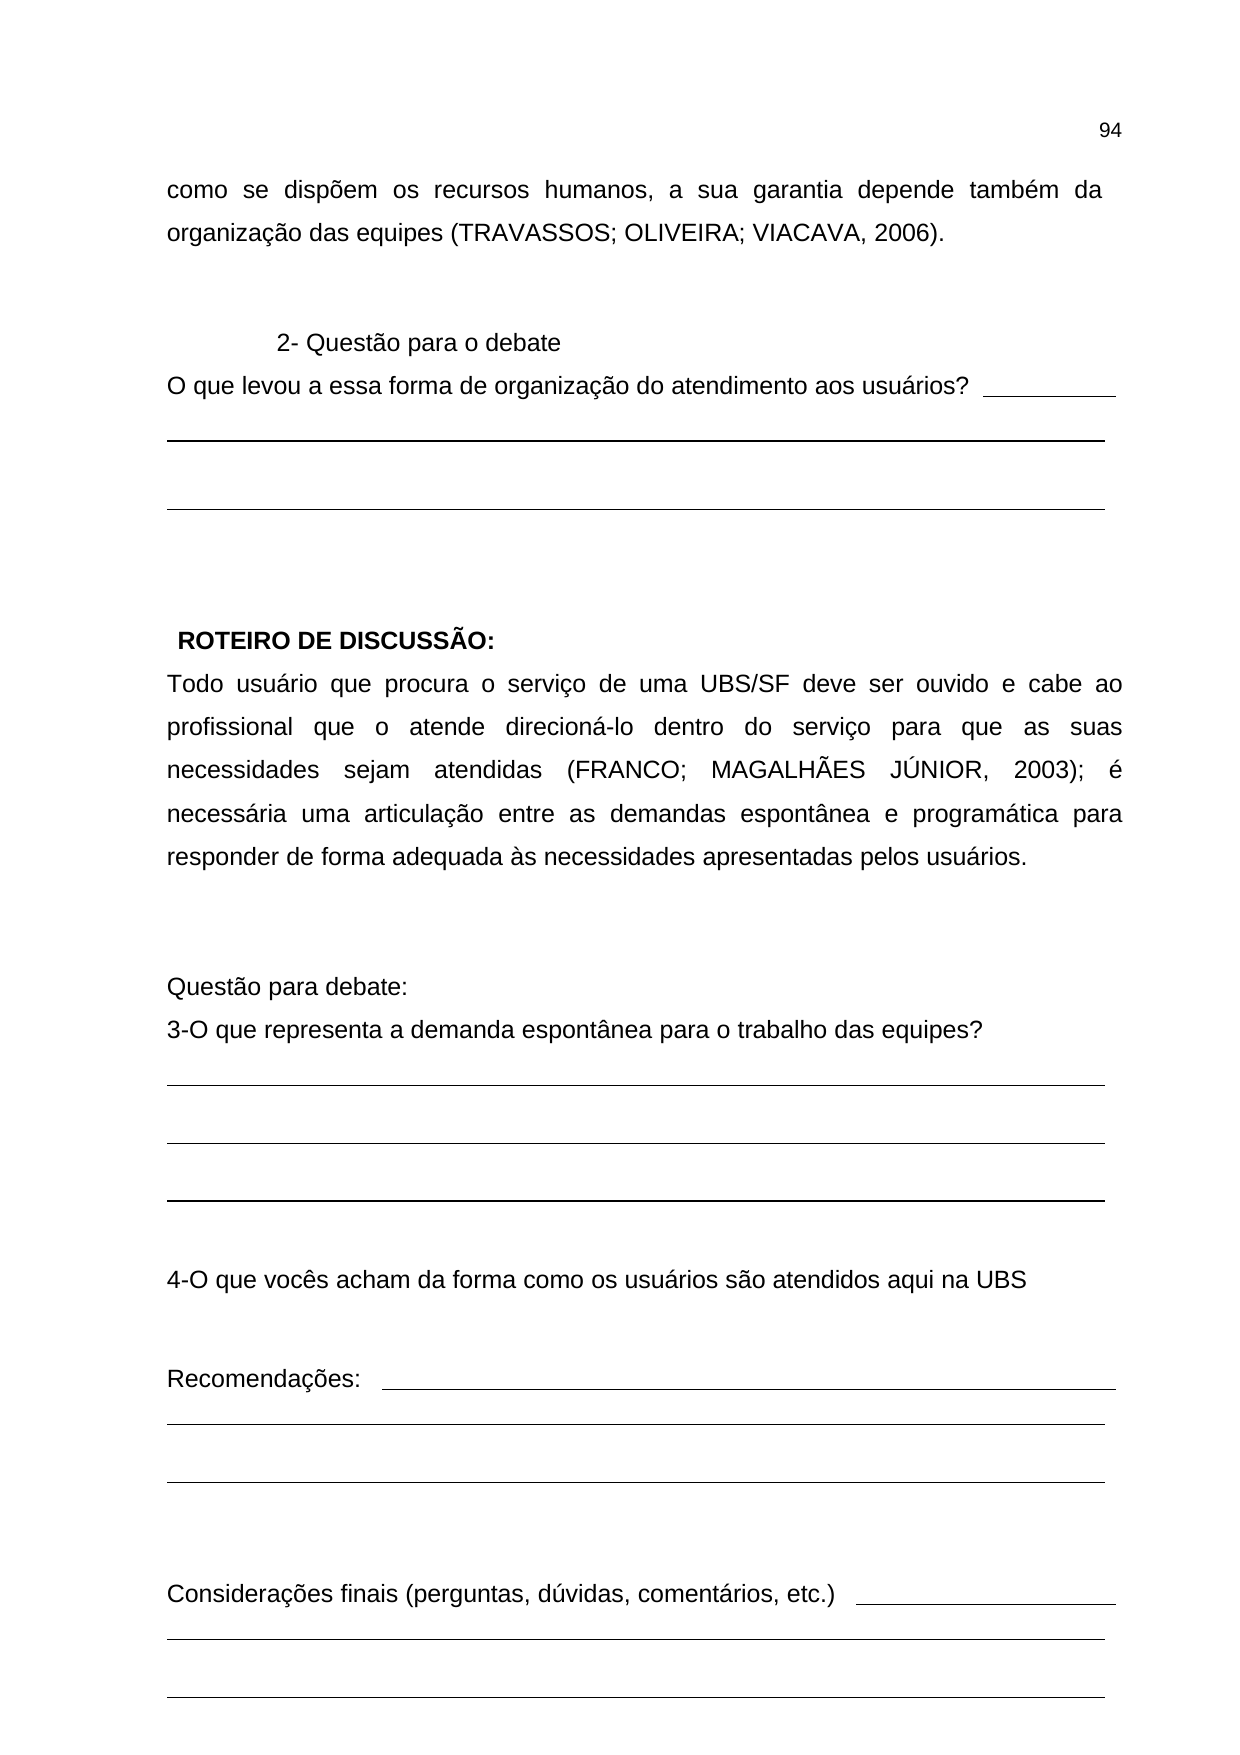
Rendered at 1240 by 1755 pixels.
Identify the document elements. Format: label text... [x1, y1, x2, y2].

text 4-O que vocês acham da forma como os usuários são atendidos aqui na UBS [167, 1265, 1137, 1294]
text Todo usuário que procura o serviço de uma UBS/SF deve ser ouvido e cabe ao profissional que o atende direcioná-lo dentro do serviço para que as suas necessidades sejam atendidas (FRANCO; MAGALHÃES JÚNIOR, 2003); é necessária uma articulação entre as demandas espontânea e programática para responder de forma adequada às necessidades apresentadas pelos usuários. [167, 669, 1123, 871]
text O que levou a essa forma de organização do atendimento aos usuários? [167, 371, 1137, 399]
text como se dispõem os recursos humanos, a sua garantia depende também da organização das equipes (TRAVASSOS; OLIVEIRA; VIACAVA, 2006). [167, 175, 1137, 247]
subtitle ROTEIRO DE DISCUSSÃO: [177, 626, 1137, 655]
text Recomendações: [167, 1364, 1137, 1393]
text 3-O que representa a demanda espontânea para o trabalho das equipes? [167, 1015, 1137, 1043]
list Questão para o debate [188, 328, 1137, 356]
text Questão para debate: [167, 972, 1137, 1000]
text Considerações finais (perguntas, dúvidas, comentários, etc.) [167, 1579, 1137, 1608]
